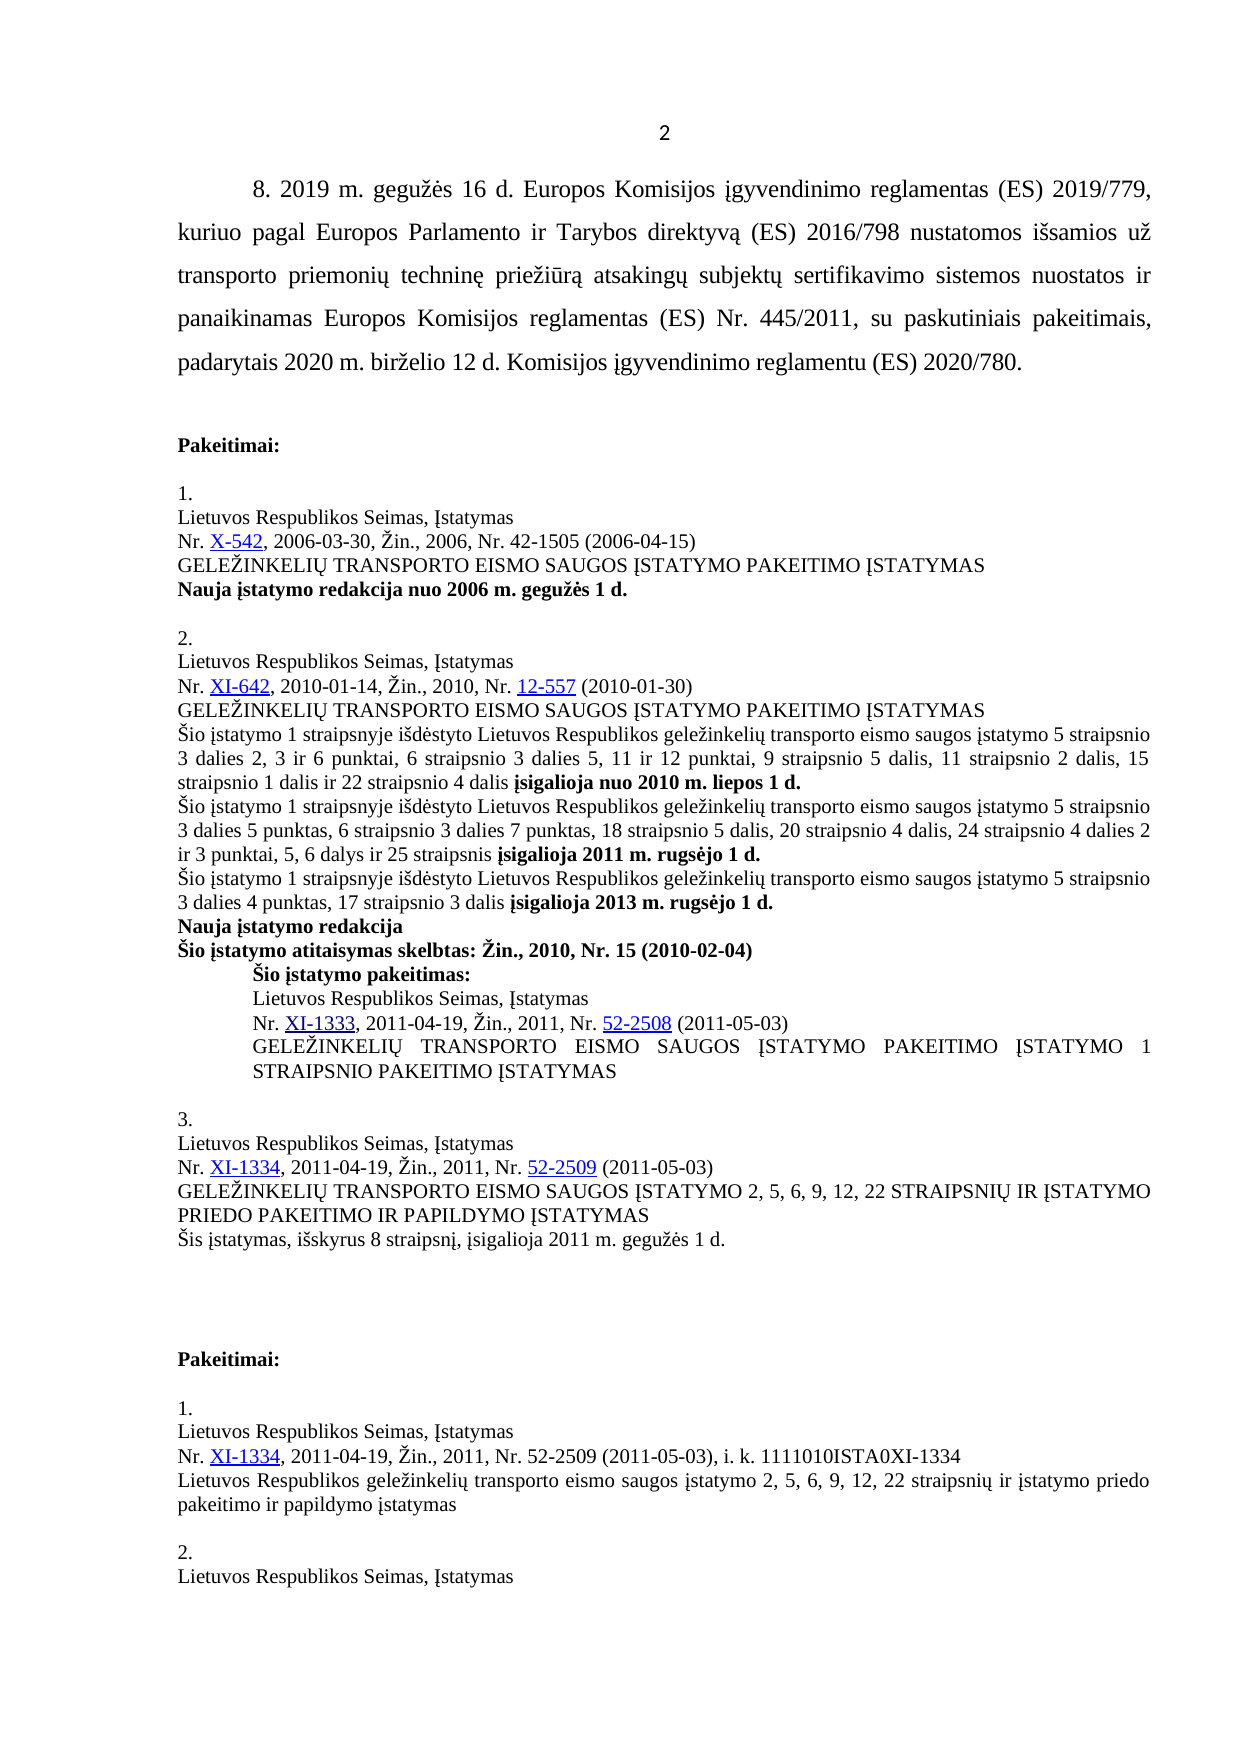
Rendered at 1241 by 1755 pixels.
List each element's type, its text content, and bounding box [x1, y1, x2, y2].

text Lietuvos Respublikos Seimas, Įstatymas [177, 1419, 1152, 1443]
text Šio įstatymo pakeitimas: [177, 962, 1152, 986]
text GELEŽINKELIŲ TRANSPORTO EISMO SAUGOS ĮSTATYMO PAKEITIMO ĮSTATYMAS [177, 553, 1152, 577]
text 2. [177, 625, 1152, 649]
text 1. [177, 481, 1152, 505]
text Nauja įstatymo redakcija nuo 2006 m. gegužės 1 d. [177, 577, 1152, 601]
text Nr. XI-1333, 2011-04-19, Žin., 2011, Nr. 52-2508 (2011-05-03) [177, 1010, 1152, 1034]
text 2. [177, 1540, 1152, 1564]
text Nauja įstatymo redakcija [177, 914, 1152, 938]
text Lietuvos Respublikos Seimas, Įstatymas [177, 1564, 1152, 1588]
text Šio įstatymo atitaisymas skelbtas: Žin., 2010, Nr. 15 (2010-02-04) [177, 938, 1152, 962]
text Lietuvos Respublikos Seimas, Įstatymas [177, 986, 1152, 1010]
text Lietuvos Respublikos geležinkelių transporto eismo saugos įstatymo 2, 5, 6, 9, 12, 22 straipsnių ir įstatymo priedo pakeitimo ir papildymo įstatymas [177, 1468, 1152, 1516]
text Nr. X-542, 2006-03-30, Žin., 2006, Nr. 42-1505 (2006-04-15) [177, 529, 1152, 553]
text Šio įstatymo 1 straipsnyje išdėstyto Lietuvos Respublikos geležinkelių transporto eismo saugos įstatymo 5 straipsnio 3 dalies 2, 3 ir 6 punktai, 6 straipsnio 3 dalies 5, 11 ir 12 punktai, 9 straipsnio 5 dalis, 11 straipsnio 2 dalis, 15 straipsnio 1 dalis ir 22 straipsnio 4 dalis įsigalioja nuo 2010 m. liepos 1 d. [177, 722, 1152, 794]
text GELEŽINKELIŲ TRANSPORTO EISMO SAUGOS ĮSTATYMO 2, 5, 6, 9, 12, 22 STRAIPSNIŲ IR ĮSTATYMO PRIEDO PAKEITIMO IR PAPILDYMO ĮSTATYMAS [177, 1179, 1152, 1227]
text GELEŽINKELIŲ TRANSPORTO EISMO SAUGOS ĮSTATYMO PAKEITIMO ĮSTATYMO 1 STRAIPSNIO PAKEITIMO ĮSTATYMAS [252, 1034, 1152, 1083]
text Nr. XI-642, 2010-01-14, Žin., 2010, Nr. 12-557 (2010-01-30) [177, 673, 1152, 698]
text Pakeitimai: [177, 1347, 1152, 1371]
text GELEŽINKELIŲ TRANSPORTO EISMO SAUGOS ĮSTATYMO PAKEITIMO ĮSTATYMAS [177, 698, 1152, 722]
text Pakeitimai: [177, 433, 1152, 457]
text 3. [177, 1107, 1152, 1131]
text Nr. XI-1334, 2011-04-19, Žin., 2011, Nr. 52-2509 (2011-05-03), i. k. 1111010ISTA0XI-1334 [177, 1443, 1152, 1468]
text Lietuvos Respublikos Seimas, Įstatymas [177, 505, 1152, 529]
text Lietuvos Respublikos Seimas, Įstatymas [177, 649, 1152, 673]
text Lietuvos Respublikos Seimas, Įstatymas [177, 1131, 1152, 1155]
text Nr. XI-1334, 2011-04-19, Žin., 2011, Nr. 52-2509 (2011-05-03) [177, 1155, 1152, 1179]
text 1. [177, 1395, 1152, 1419]
text Šio įstatymo 1 straipsnyje išdėstyto Lietuvos Respublikos geležinkelių transporto eismo saugos įstatymo 5 straipsnio 3 dalies 5 punktas, 6 straipsnio 3 dalies 7 punktas, 18 straipsnio 5 dalis, 20 straipsnio 4 dalis, 24 straipsnio 4 dalies 2 ir 3 punktai, 5, 6 dalys ir 25 straipsnis įsigalioja 2011 m. rugsėjo 1 d. [177, 794, 1152, 866]
text Šis įstatymas, išskyrus 8 straipsnį, įsigalioja 2011 m. gegužės 1 d. [177, 1227, 1152, 1251]
text 8. 2019 m. gegužės 16 d. Europos Komisijos įgyvendinimo reglamentas (ES) 2019/779, kuriuo pagal Europos Parlamento ir Tarybos direktyvą (ES) 2016/798 nustatomos išsamios už transporto priemonių techninę priežiūrą atsakingų subjektų sertifikavimo sistemos nuostatos ir panaikinamas Europos Komisijos reglamentas (ES) Nr. 445/2011, su paskutiniais pakeitimais, padarytais 2020 m. birželio 12 d. Komisijos įgyvendinimo reglamentu (ES) 2020/780. [177, 174, 1152, 375]
text Šio įstatymo 1 straipsnyje išdėstyto Lietuvos Respublikos geležinkelių transporto eismo saugos įstatymo 5 straipsnio 3 dalies 4 punktas, 17 straipsnio 3 dalis įsigalioja 2013 m. rugsėjo 1 d. [177, 866, 1152, 914]
